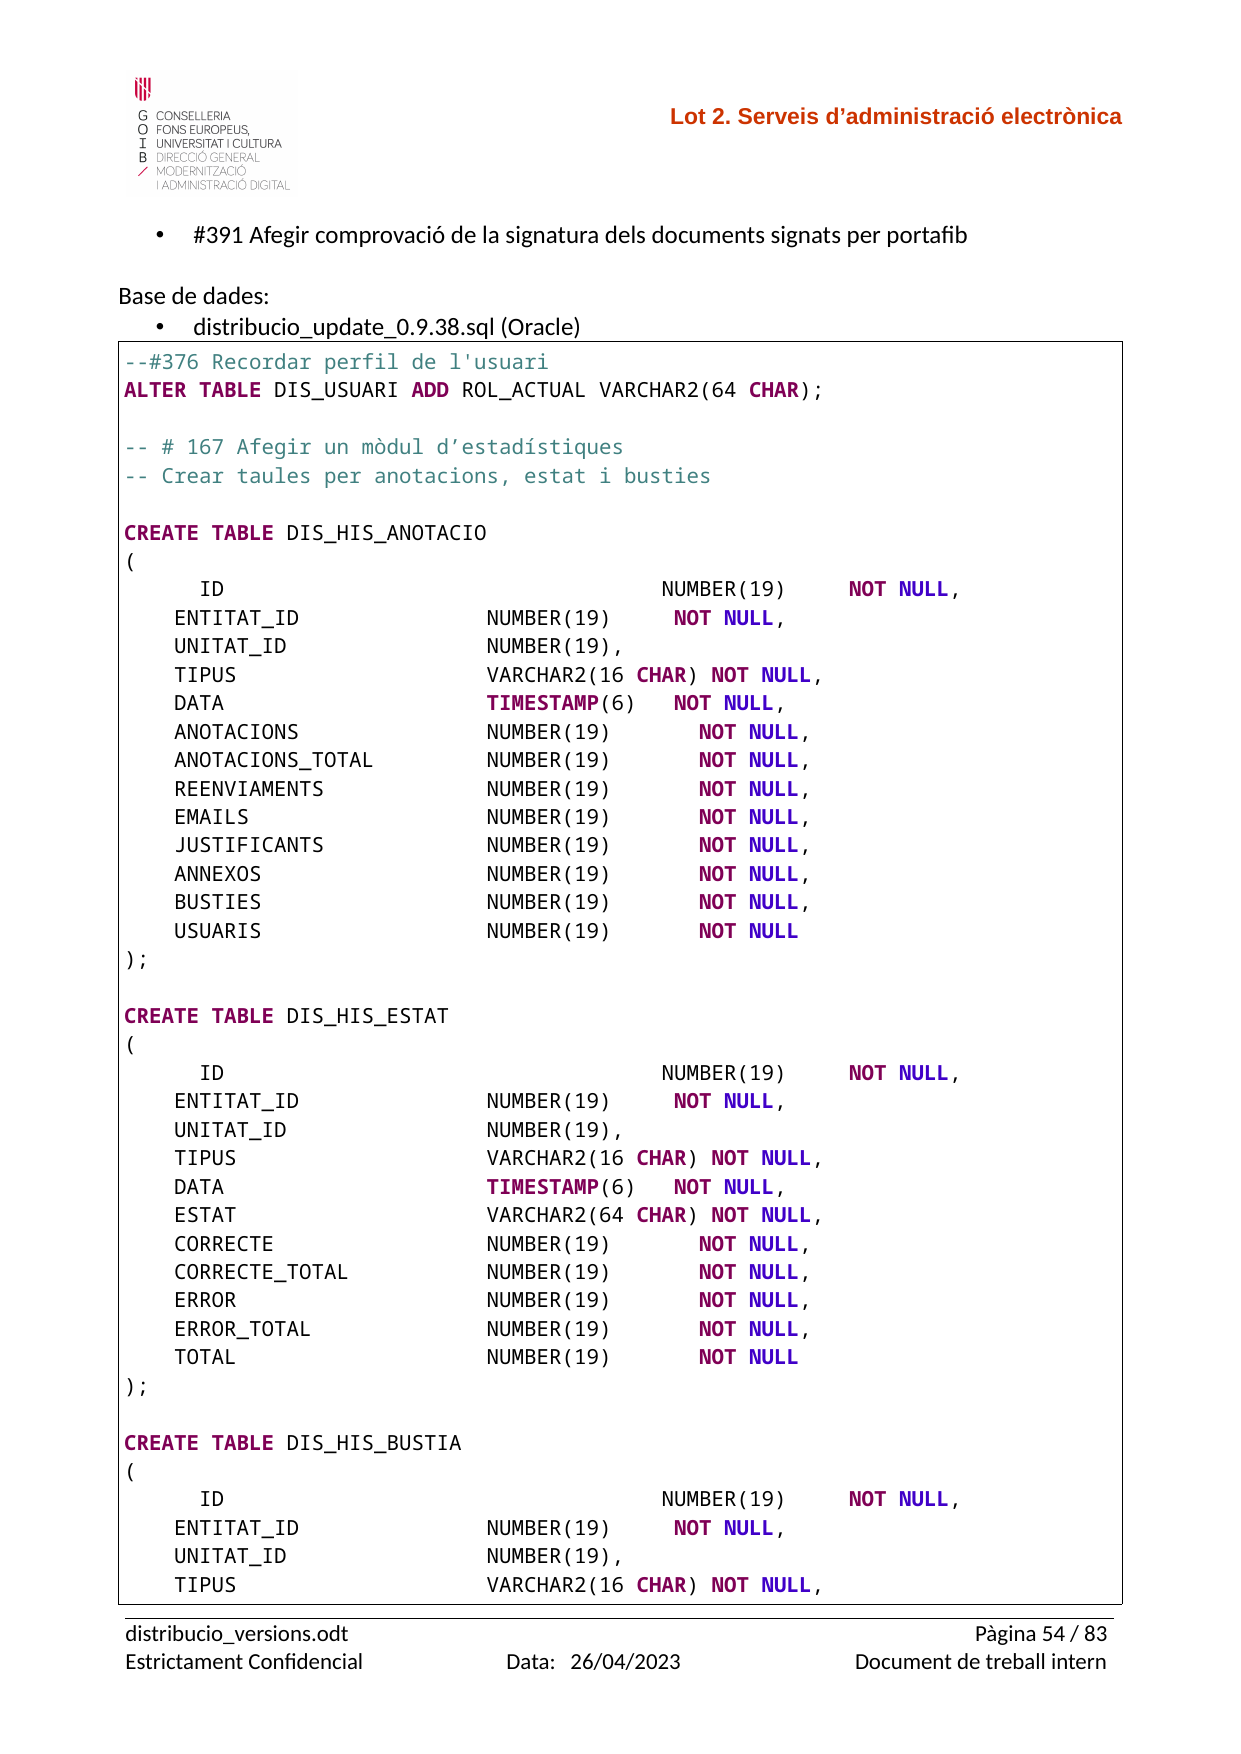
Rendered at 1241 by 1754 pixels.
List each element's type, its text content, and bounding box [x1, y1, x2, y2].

list #391 Afegir comprovació de la signatura dels documents signats per portafib [156, 219, 1122, 250]
picture [126, 70, 299, 197]
list distribucio_update_0.9.38.sql (Oracle) [156, 311, 1122, 341]
table_header --#376 Recordar perfil de l'usuari ALTER TABLE DIS_USUARI ADD ROL_ACTUAL VARCHAR2(64 CHAR); -- # 167 Afegir un mòdul d’estadístiques -- Crear taules per anotacions, estat i busties CREATE TABLE DIS_HIS_ANOTACIO ( ID NUMBER(19) NOT NULL, ENTITAT_ID NUMBER(19) NOT NULL, UNITAT_ID NUMBER(19), TIPUS VARCHAR2(16 CHAR) NOT NULL, DATA TIMESTAMP(6) NOT NULL, ANOTACIONS NUMBER(19) NOT NULL, ANOTACIONS_TOTAL NUMBER(19) NOT NULL, REENVIAMENTS NUMBER(19) NOT NULL, EMAILS NUMBER(19) NOT NULL, JUSTIFICANTS NUMBER(19) NOT NULL, ANNEXOS NUMBER(19) NOT NULL, BUSTIES NUMBER(19) NOT NULL, USUARIS NUMBER(19) NOT NULL ); CREATE TABLE DIS_HIS_ESTAT ( ID NUMBER(19) NOT NULL, ENTITAT_ID NUMBER(19) NOT NULL, UNITAT_ID NUMBER(19), TIPUS VARCHAR2(16 CHAR) NOT NULL, DATA TIMESTAMP(6) NOT NULL, ESTAT VARCHAR2(64 CHAR) NOT NULL, CORRECTE NUMBER(19) NOT NULL, CORRECTE_TOTAL NUMBER(19) NOT NULL, ERROR NUMBER(19) NOT NULL, ERROR_TOTAL NUMBER(19) NOT NULL, TOTAL NUMBER(19) NOT NULL ); CREATE TABLE DIS_HIS_BUSTIA ( ID NUMBER(19) NOT NULL, ENTITAT_ID NUMBER(19) NOT NULL, UNITAT_ID NUMBER(19), TIPUS VARCHAR2(16 CHAR) NOT NULL, [119, 342, 1122, 1604]
text Base de dades: [118, 280, 1122, 311]
